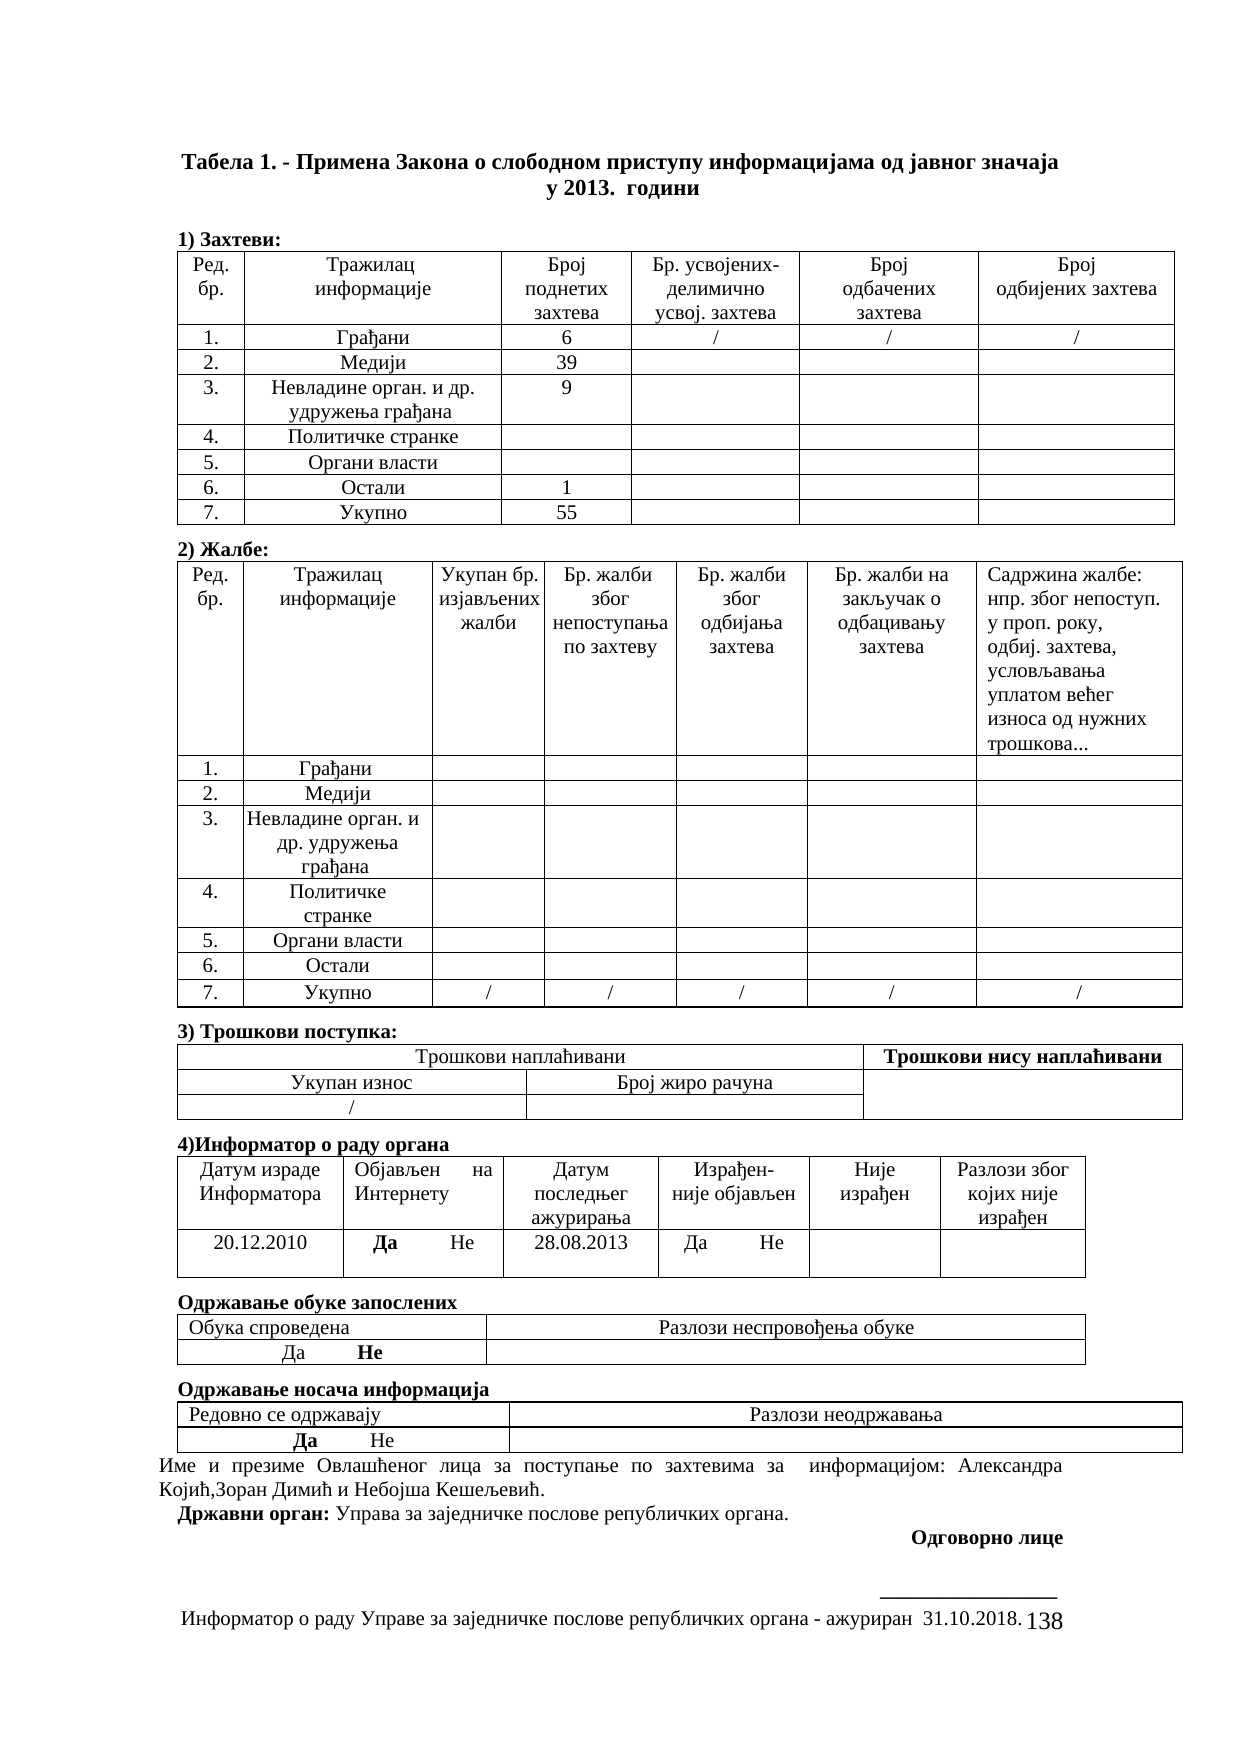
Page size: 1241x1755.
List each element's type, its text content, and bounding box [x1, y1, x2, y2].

table_cell [545, 806, 676, 878]
table_cell Да Не [178, 1340, 486, 1364]
table_cell / [808, 980, 976, 1006]
table_cell [545, 756, 676, 779]
table_cell [433, 879, 544, 927]
table_cell [800, 475, 978, 499]
table_header Ред.бр. [178, 252, 244, 324]
table_cell [979, 500, 1174, 524]
table_header Разлози неспровођења обуке [487, 1315, 1085, 1339]
table_header Тражилац информације [244, 562, 432, 754]
table_cell [487, 1340, 1085, 1364]
table_cell 6. [178, 475, 244, 499]
table_header Тражилац информације [245, 252, 501, 324]
table_cell [808, 953, 976, 979]
table_cell 5. [178, 928, 243, 952]
table_cell / [178, 1095, 526, 1119]
table_cell 6 [502, 325, 631, 349]
table_header Датум израде Информатора [178, 1157, 343, 1229]
table_cell [632, 425, 799, 448]
table_cell 7. [178, 980, 243, 1006]
table_cell Укупно [244, 980, 432, 1006]
table_header Израђен- није објављен [659, 1157, 809, 1229]
table_header Трошкови нису наплаћивани [864, 1045, 1182, 1068]
table_cell [632, 500, 799, 524]
text Државни орган: Управа за заједничке послове републичких органа. [177, 1501, 1063, 1525]
table_cell 1. [178, 756, 243, 779]
table_header Садржина жалбе: нпр. због непоступ. у проп. року, одбиј. захтева, условљавања уплатом већег износа од нужних трошкова... [977, 562, 1182, 754]
table_cell [979, 425, 1174, 448]
text 1) Захтеви: [177, 227, 1063, 251]
table_cell Да Не [178, 1428, 509, 1452]
table_cell 3. [178, 375, 244, 423]
text 4)Информатор о раду органа [177, 1132, 1063, 1156]
table_cell [677, 879, 807, 927]
table_cell [632, 450, 799, 474]
table_cell 2. [178, 350, 244, 374]
table_cell [545, 879, 676, 927]
table_cell 7. [178, 500, 244, 524]
table_cell [800, 350, 978, 374]
table_cell [808, 806, 976, 878]
table_cell 2. [178, 781, 243, 805]
table_cell [977, 879, 1182, 927]
table_cell [977, 756, 1182, 779]
table_header Трошкови наплаћивани [178, 1045, 863, 1068]
table_cell [545, 781, 676, 805]
table_cell [677, 756, 807, 779]
table_cell [800, 375, 978, 423]
table_header Бр. жалби због непоступања по захтеву [545, 562, 676, 754]
table_cell 6. [178, 953, 243, 979]
table_header Број поднетих захтева [502, 252, 631, 324]
table_cell [677, 806, 807, 878]
table_cell [977, 953, 1182, 979]
table_cell 1 [502, 475, 631, 499]
table_cell [433, 953, 544, 979]
table_cell [527, 1095, 863, 1119]
table_cell / [433, 980, 544, 1006]
table_header Разлози неодржавања [510, 1403, 1182, 1426]
table_cell [810, 1230, 940, 1277]
table_header Није израђен [810, 1157, 940, 1229]
text 2) Жалбе: [177, 537, 1063, 561]
table_cell Медији [245, 350, 501, 374]
table_cell Остали [244, 953, 432, 979]
table_cell [510, 1428, 1182, 1452]
text Име и презиме Овлашћеног лица за поступање по захтевима за информацијом: Александра Којић,Зоран Димић и Небојша Кешељевић. [158, 1453, 1063, 1501]
table_cell Oргани власти [244, 928, 432, 952]
table_cell [800, 450, 978, 474]
text Одржавање обуке запослених [177, 1290, 1063, 1314]
table_cell Укупан износ [178, 1070, 526, 1094]
text Одговорно лице [177, 1525, 1063, 1549]
table_header Објављен на Интернету [344, 1157, 503, 1229]
table_cell / [977, 980, 1182, 1006]
table_header Редовно се одржавају [178, 1403, 509, 1426]
table_cell [545, 953, 676, 979]
table_cell [545, 928, 676, 952]
table_cell [632, 375, 799, 423]
table_cell Број жиро рачуна [527, 1070, 863, 1094]
table_cell [632, 350, 799, 374]
text 3) Трошкови поступка: [177, 1019, 1063, 1043]
table_cell [864, 1070, 1182, 1119]
table_cell [800, 500, 978, 524]
table_header Број одбачених захтева [800, 252, 978, 324]
table_cell 1. [178, 325, 244, 349]
text у 2013. години [177, 174, 1063, 200]
table_header Укупан бр. изјављених жалби [433, 562, 544, 754]
table_cell Медији [244, 781, 432, 805]
table_cell [433, 806, 544, 878]
table_header Разлози због којих није израђен [941, 1157, 1085, 1229]
table_cell [808, 781, 976, 805]
table_cell Невладине орган. и др. удружења грађана [245, 375, 501, 423]
table_cell / [632, 325, 799, 349]
table_cell 5. [178, 450, 244, 474]
table_cell [677, 928, 807, 952]
table_header Бр. жалби због одбијања захтева [677, 562, 807, 754]
table_cell [808, 879, 976, 927]
table_cell 28.08.2013 [504, 1230, 658, 1277]
text _________________ [177, 1573, 1063, 1602]
table_cell Органи власти [245, 450, 501, 474]
table_cell [941, 1230, 1085, 1277]
table_cell [977, 928, 1182, 952]
table_cell / [677, 980, 807, 1006]
table_cell [979, 350, 1174, 374]
table_cell [800, 425, 978, 448]
table_cell [502, 450, 631, 474]
table_cell [808, 928, 976, 952]
table_cell [433, 781, 544, 805]
table_cell [977, 806, 1182, 878]
table_cell [677, 781, 807, 805]
table_header Обука спроведена [178, 1315, 486, 1339]
table_cell [979, 375, 1174, 423]
table_cell [632, 475, 799, 499]
table_cell 20.12.2010 [178, 1230, 343, 1277]
table_header Бр. жалби на закључак о одбацивању захтева [808, 562, 976, 754]
table_cell 3. [178, 806, 243, 878]
table_cell 55 [502, 500, 631, 524]
table_cell Остали [245, 475, 501, 499]
table_cell Грађани [245, 325, 501, 349]
text Табела 1. - Примена Закона о слободном приступу информацијама од јавног значаја [177, 148, 1063, 174]
table_cell 39 [502, 350, 631, 374]
table_header Ред. бр. [178, 562, 243, 754]
table_cell Невладине орган. и др. удружења грађана [244, 806, 432, 878]
table_cell [808, 756, 976, 779]
table_header Бр. усвојених- делимично усвој. захтева [632, 252, 799, 324]
table_cell Да Не [659, 1230, 809, 1277]
table_cell [433, 928, 544, 952]
text Одржавање носача информација [177, 1377, 1063, 1401]
table_cell / [800, 325, 978, 349]
table_cell 4. [178, 425, 244, 448]
table_cell / [545, 980, 676, 1006]
table_cell / [979, 325, 1174, 349]
table_header Датум последњег ажурирања [504, 1157, 658, 1229]
table_cell Укупно [245, 500, 501, 524]
table_header Број одбијених захтева [979, 252, 1174, 324]
table_cell [677, 953, 807, 979]
table_cell [979, 450, 1174, 474]
table_cell [977, 781, 1182, 805]
table_cell Политичке странке [244, 879, 432, 927]
table_cell Политичке странке [245, 425, 501, 448]
table_cell [502, 425, 631, 448]
table_cell 9 [502, 375, 631, 423]
table_cell Да Не [344, 1230, 503, 1277]
table_cell 4. [178, 879, 243, 927]
table_cell [979, 475, 1174, 499]
table_cell Грађани [244, 756, 432, 779]
table_cell [433, 756, 544, 779]
